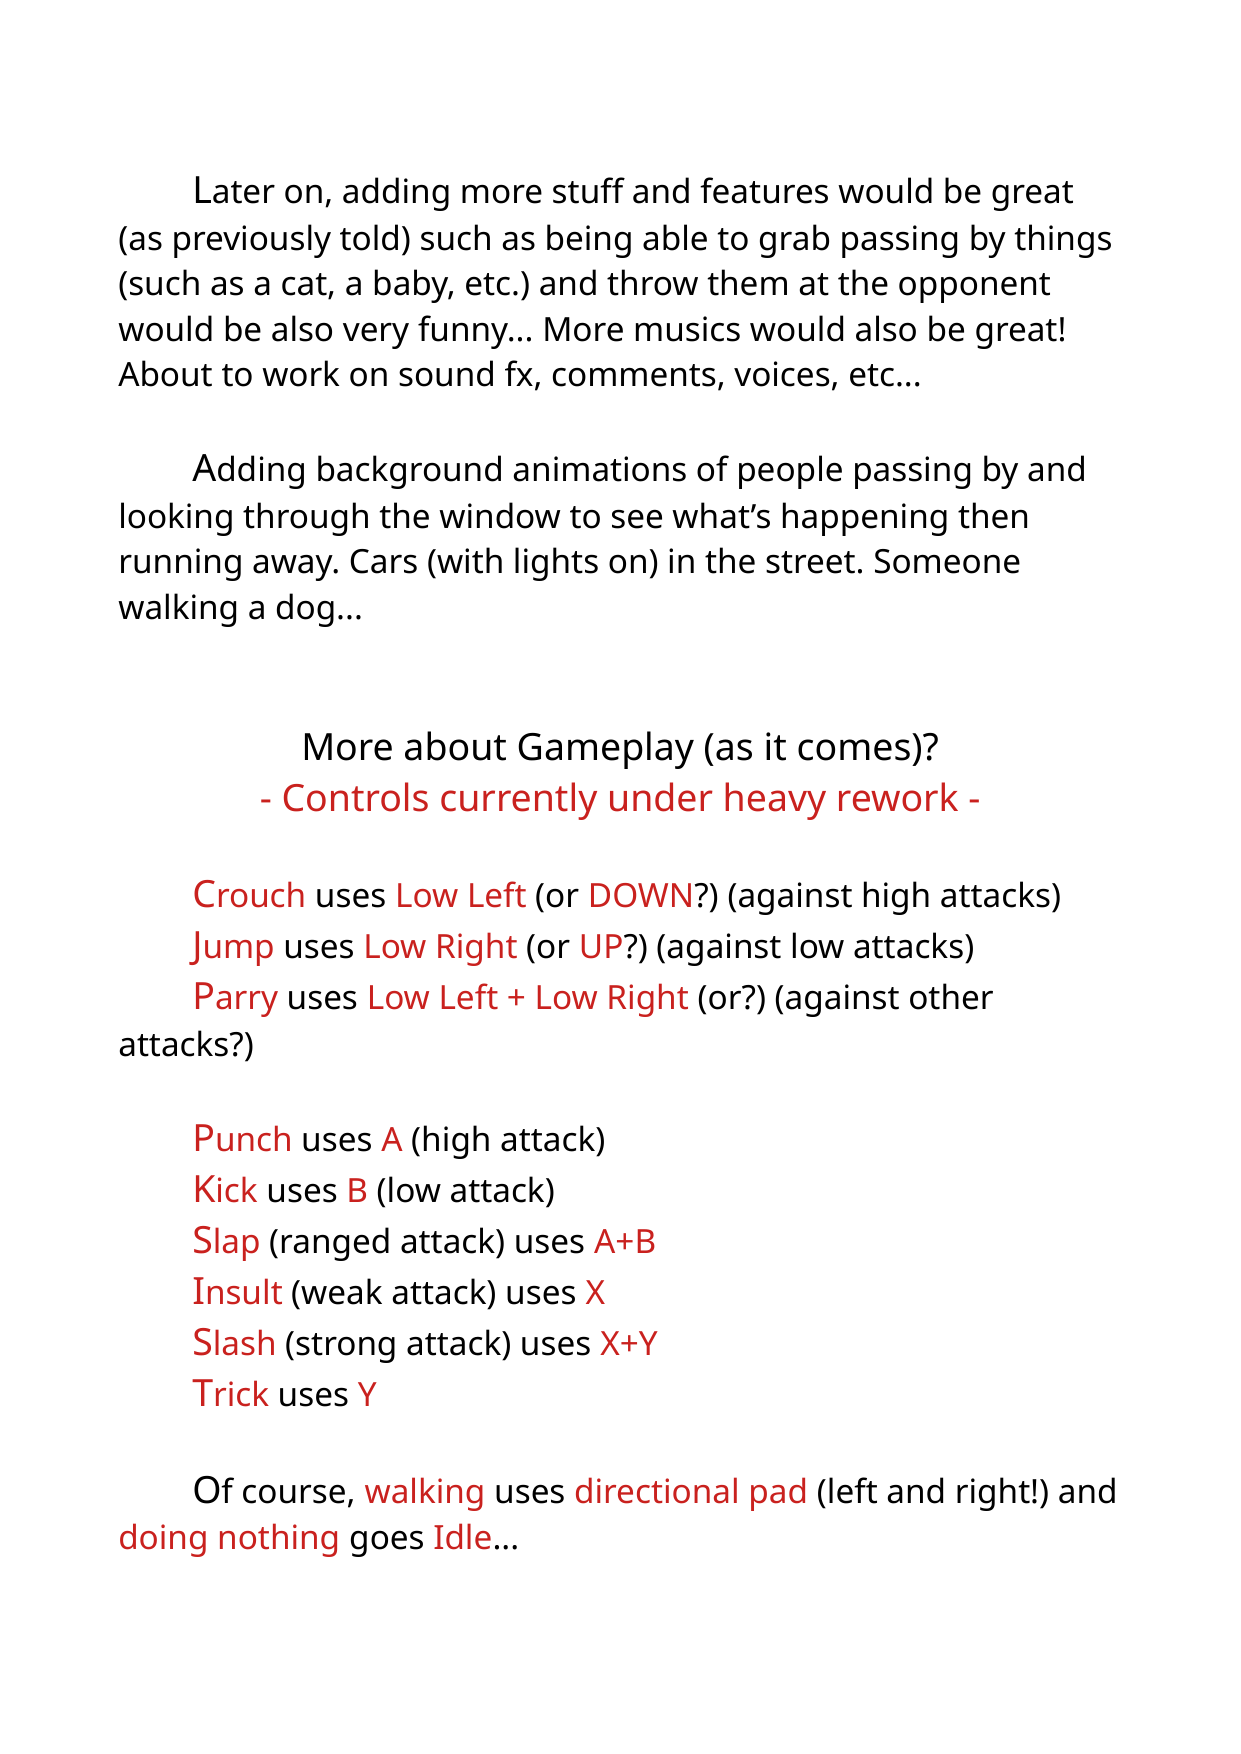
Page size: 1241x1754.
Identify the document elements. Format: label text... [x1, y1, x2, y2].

text Of course, walking uses directional pad (left and right!) and doing nothing goes Idle... [118, 1463, 1122, 1559]
text Punch uses A (high attack) [118, 1111, 1122, 1162]
text Kick uses B (low attack) [118, 1162, 1122, 1213]
text Jump uses Low Right (or UP?) (against low attacks) [118, 918, 1122, 969]
text Slash (strong attack) uses X+Y [118, 1315, 1122, 1366]
text Later on, adding more stuff and features would be great (as previously told) such as being able to grab passing by things (such as a cat, a baby, etc.) and throw them at the opponent would be also very funny... More musics would also be great! About to work on sound fx, comments, voices, etc... [118, 163, 1122, 396]
text Insult (weak attack) uses X [118, 1264, 1122, 1315]
text More about Gameplay (as it comes)? [118, 720, 1122, 771]
text Trick uses Y [118, 1366, 1122, 1417]
text - Controls currently under heavy rework - [118, 771, 1122, 822]
text Parry uses Low Left + Low Right (or?) (against other attacks?) [118, 969, 1122, 1066]
text Crouch uses Low Left (or DOWN?) (against high attacks) [118, 867, 1122, 918]
text Slap (ranged attack) uses A+B [118, 1213, 1122, 1264]
text Adding background animations of people passing by and looking through the window to see what’s happening then running away. Cars (with lights on) in the street. Someone walking a dog... [118, 442, 1122, 629]
